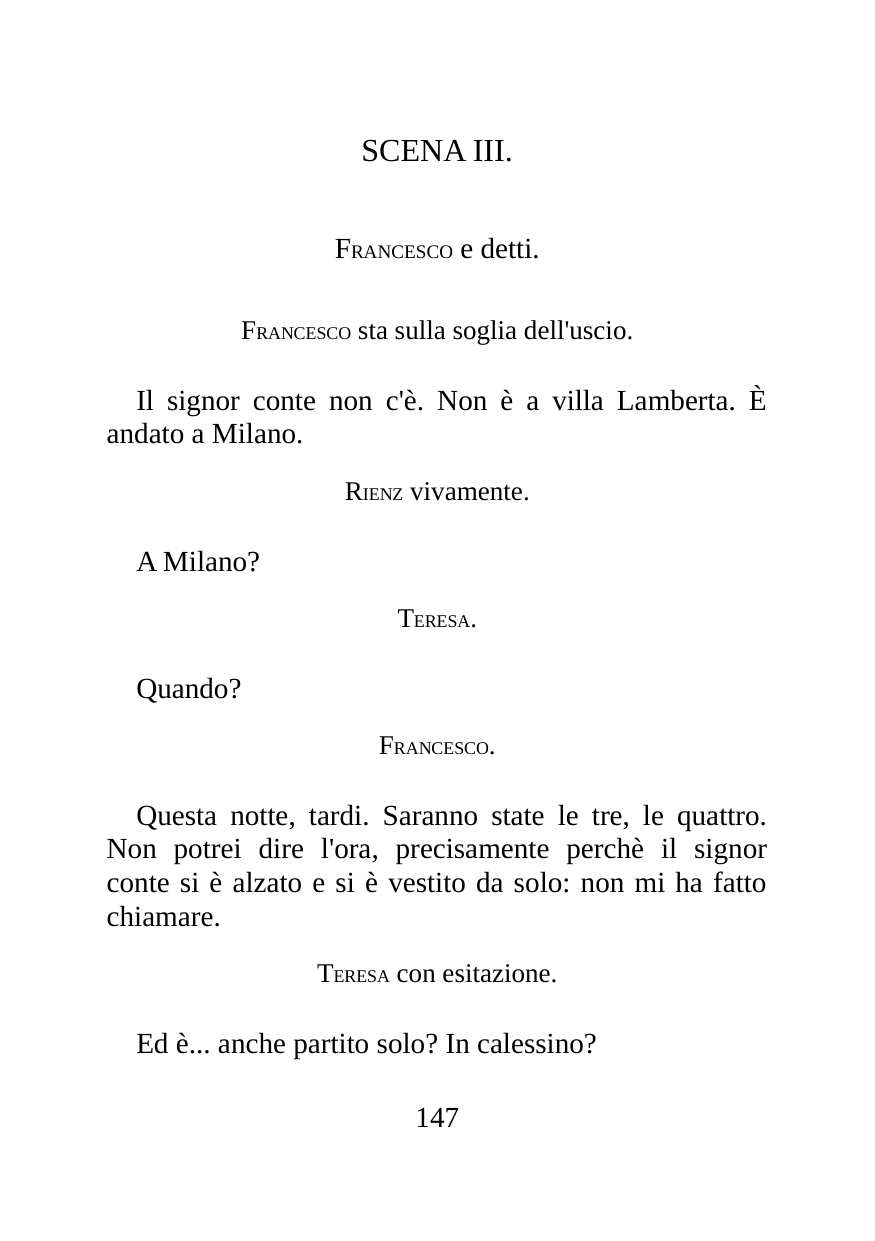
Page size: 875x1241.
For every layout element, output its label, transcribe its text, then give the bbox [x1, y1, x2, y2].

text Francesco e detti. [106, 231, 768, 264]
text A Milano? [106, 544, 768, 577]
text Teresa con esitazione. [106, 957, 768, 988]
text Il signor conte non c'è. Non è a villa Lamberta. È andato a Milano. [106, 383, 768, 450]
text Ed è... anche partito solo? In calessino? [106, 1026, 768, 1059]
text Francesco sta sulla soglia dell'uscio. [106, 314, 768, 345]
text Rienz vivamente. [106, 475, 768, 506]
text Francesco. [106, 729, 768, 761]
subtitle SCENA III. [106, 131, 768, 168]
text Questa notte, tardi. Saranno state le tre, le quattro. Non potrei dire l'ora, precisamente perchè il signor conte si è alzato e si è vestito da solo: non mi ha fatto chiamare. [106, 798, 768, 932]
text Quando? [106, 671, 768, 704]
text Teresa. [106, 602, 768, 633]
